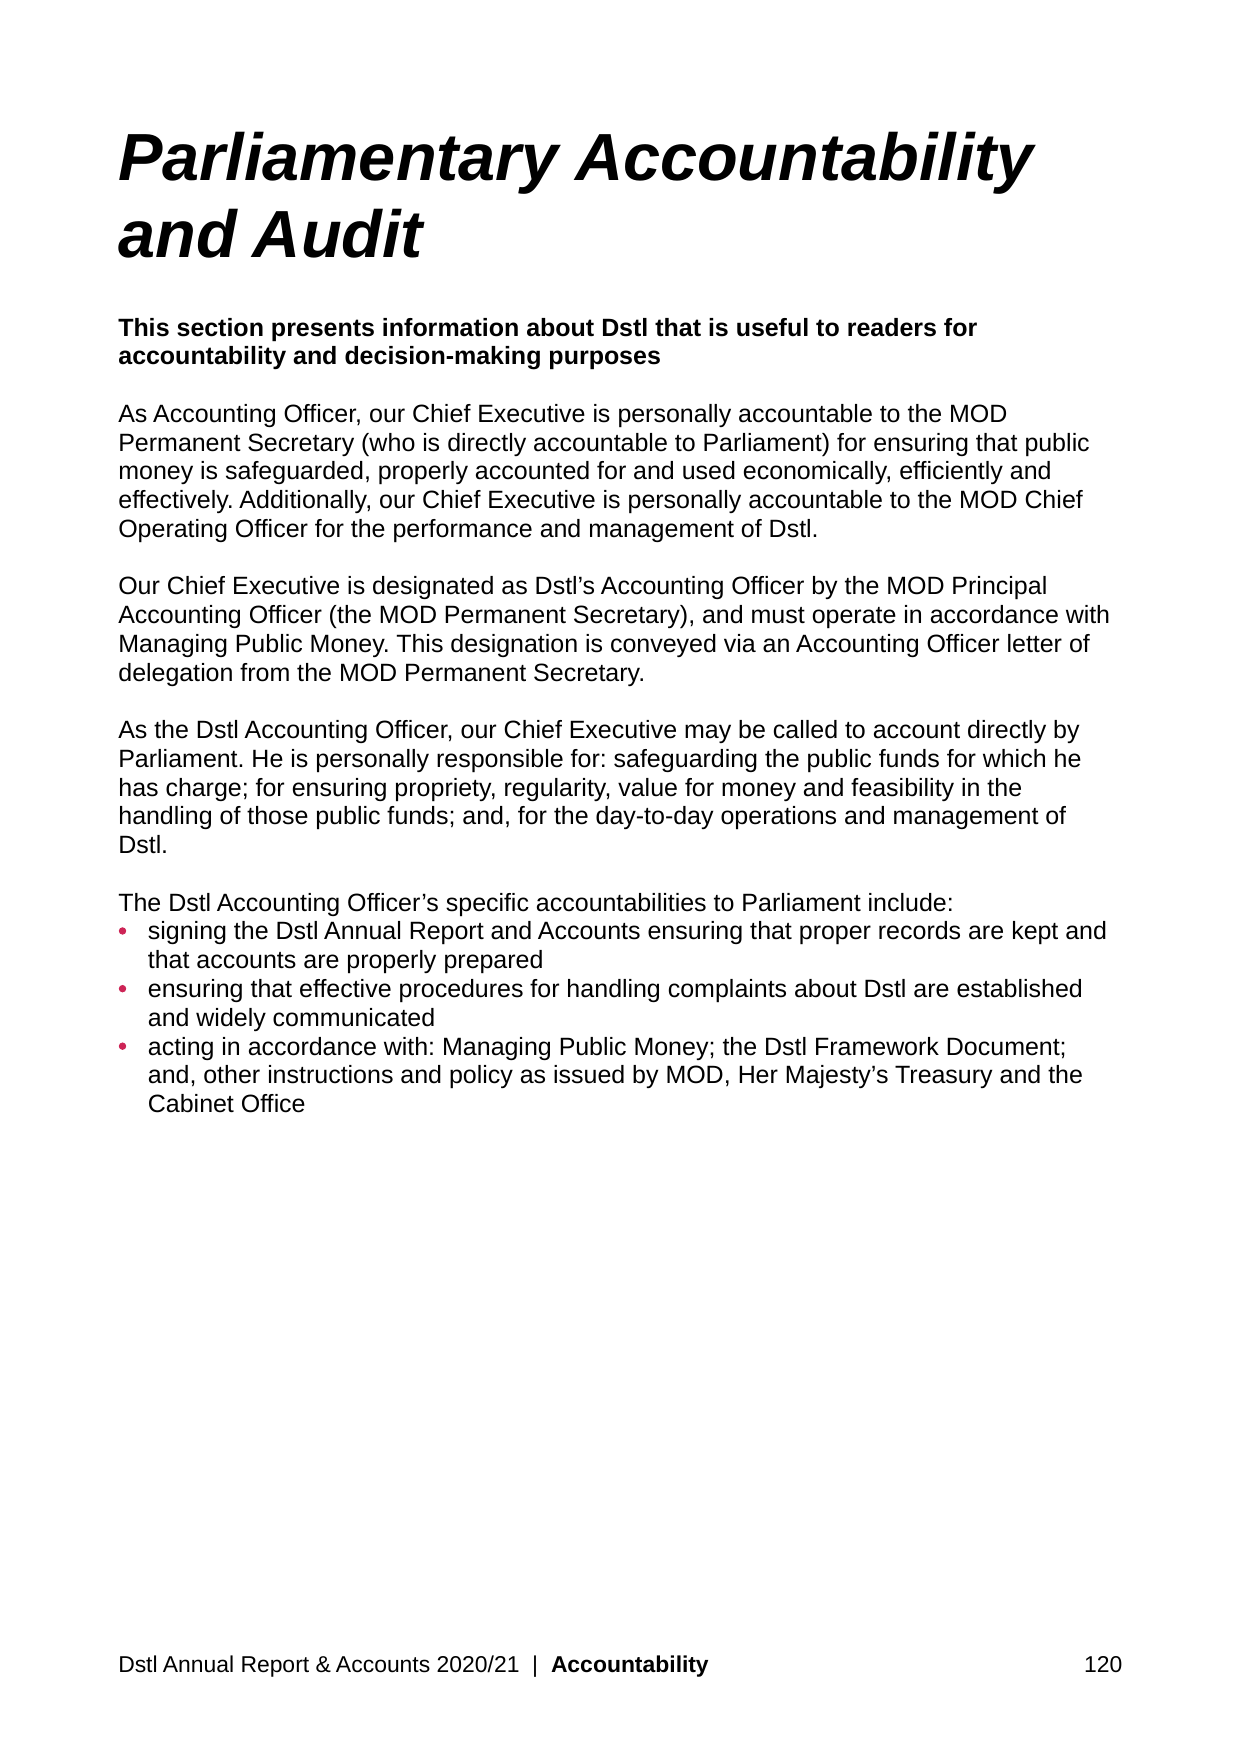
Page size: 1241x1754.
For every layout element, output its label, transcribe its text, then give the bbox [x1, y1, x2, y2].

text This section presents information about Dstl that is useful to readers for accountability and decision-making purposes [118, 313, 1122, 370]
text As the Dstl Accounting Officer, our Chief Executive may be called to account directly by Parliament. He is personally responsible for: safeguarding the public funds for which he has charge; for ensuring propriety, regularity, value for money and feasibility in the handling of those public funds; and, for the day-to-day operations and management of Dstl. [118, 715, 1122, 859]
text The Dstl Accounting Officer’s specific accountabilities to Parliament include: [118, 888, 1122, 916]
text As Accounting Officer, our Chief Executive is personally accountable to the MOD Permanent Secretary (who is directly accountable to Parliament) for ensuring that public money is safeguarded, properly accounted for and used economically, efficiently and effectively. Additionally, our Chief Executive is personally accountable to the MOD Chief Operating Officer for the performance and management of Dstl. [118, 399, 1122, 543]
list signing the Dstl Annual Report and Accounts ensuring that proper records are kept and that accounts are properly prepared [118, 916, 1122, 974]
list ensuring that effective procedures for handling complaints about Dstl are established and widely communicated [118, 974, 1122, 1032]
text Our Chief Executive is designated as Dstl’s Accounting Officer by the MOD Principal Accounting Officer (the MOD Permanent Secretary), and must operate in accordance with Managing Public Money. This designation is conveyed via an Accounting Officer letter of delegation from the MOD Permanent Secretary. [118, 571, 1122, 686]
subtitle Parliamentary Accountability and Audit [118, 118, 1122, 271]
list acting in accordance with: Managing Public Money; the Dstl Framework Document; and, other instructions and policy as issued by MOD, Her Majesty’s Treasury and the Cabinet Office [118, 1032, 1122, 1118]
